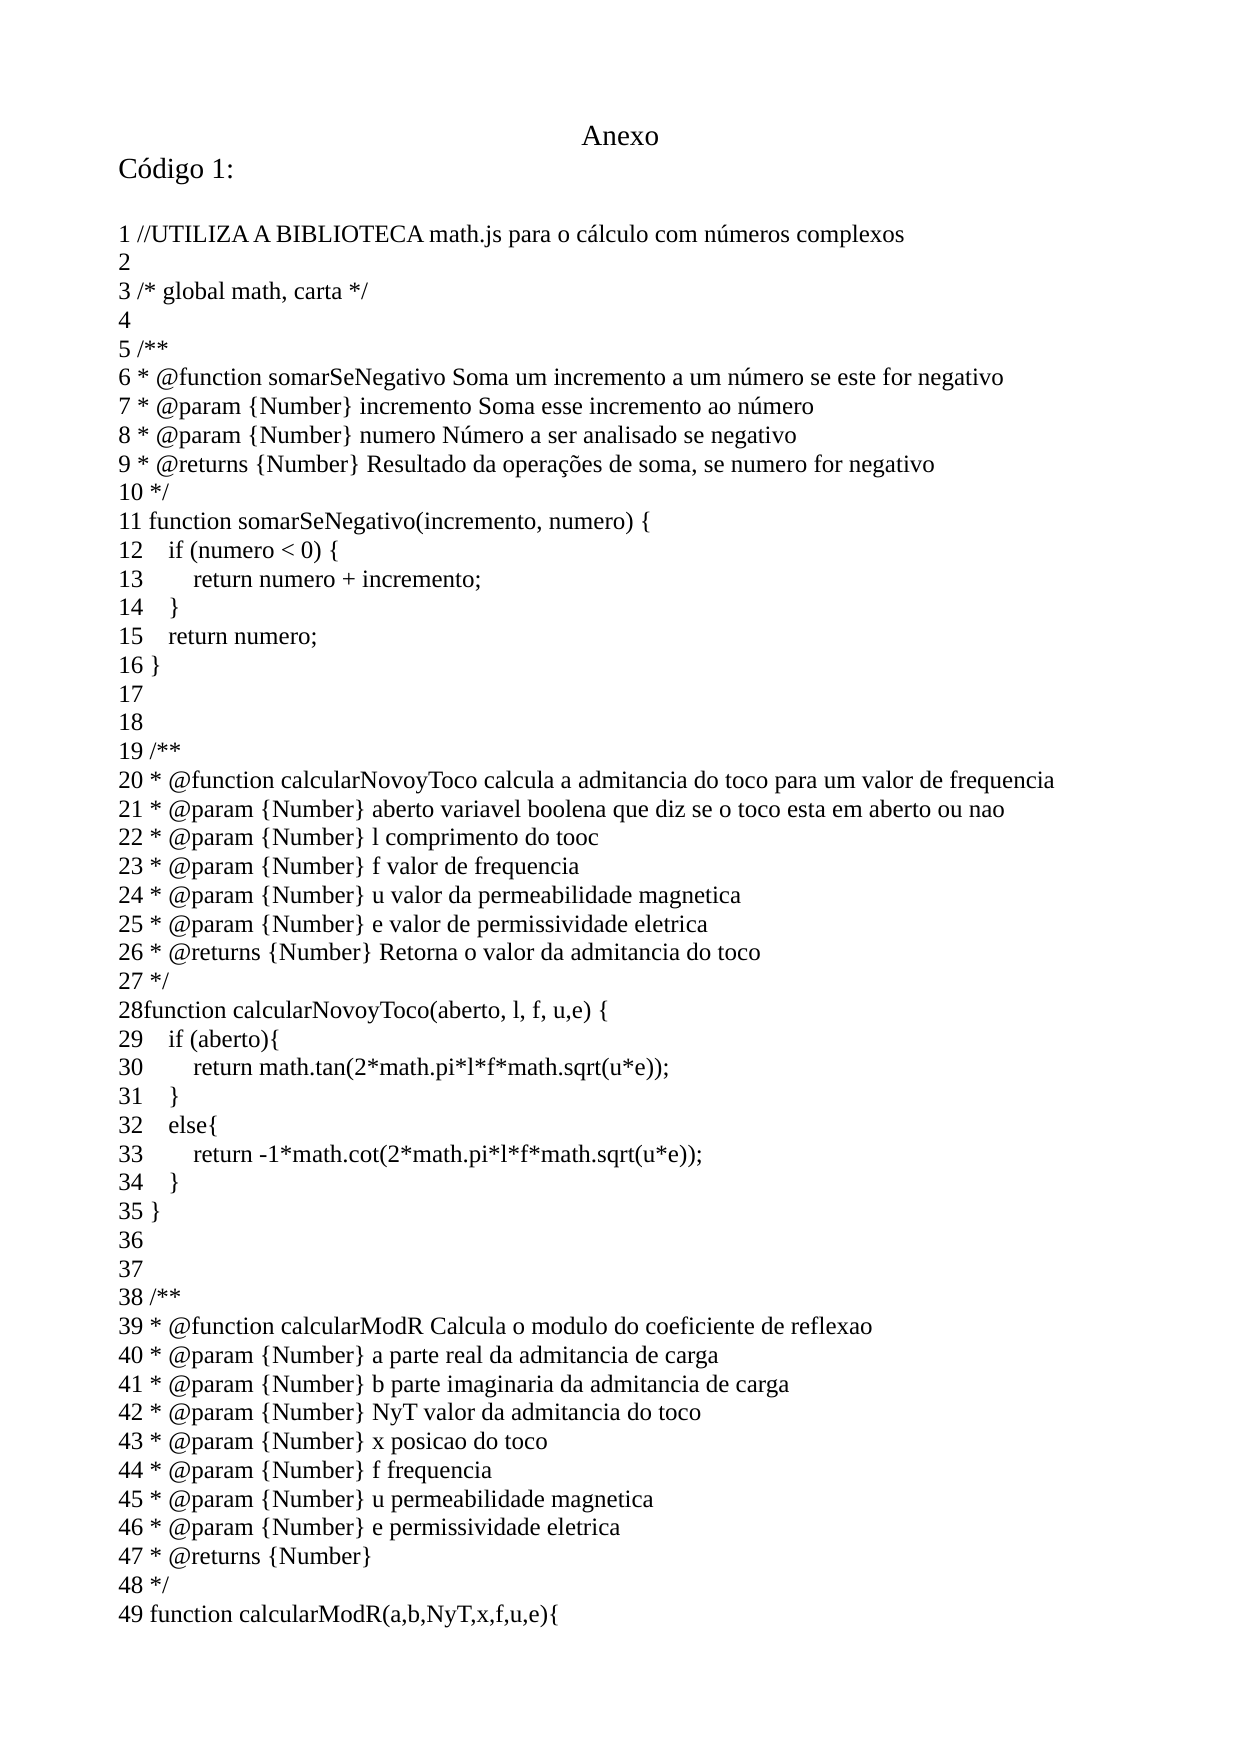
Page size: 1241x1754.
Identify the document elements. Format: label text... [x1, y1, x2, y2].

text 31 } [118, 1081, 1122, 1110]
text 11 function somarSeNegativo(incremento, numero) { [118, 506, 1122, 535]
text 13 return numero + incremento; [118, 564, 1122, 592]
text 34 } [118, 1167, 1122, 1196]
text 48 */ [118, 1570, 1122, 1599]
text 10 */ [118, 477, 1122, 506]
text 12 if (numero < 0) { [118, 535, 1122, 564]
text 23 * @param {Number} f valor de frequencia [118, 851, 1122, 880]
text Código 1: [118, 152, 1122, 185]
text 19 /** [118, 736, 1122, 765]
text 16 } [118, 650, 1122, 679]
text 37 [118, 1254, 1122, 1282]
text 44 * @param {Number} f frequencia [118, 1455, 1122, 1484]
text 17 [118, 679, 1122, 707]
text 8 * @param {Number} numero Número a ser analisado se negativo [118, 420, 1122, 449]
text 20 * @function calcularNovoyToco calcula a admitancia do toco para um valor de frequencia [118, 765, 1122, 794]
text 42 * @param {Number} NyT valor da admitancia do toco [118, 1397, 1122, 1426]
text 33 return -1*math.cot(2*math.pi*l*f*math.sqrt(u*e)); [118, 1139, 1122, 1167]
text 43 * @param {Number} x posicao do toco [118, 1426, 1122, 1455]
text 25 * @param {Number} e valor de permissividade eletrica [118, 909, 1122, 937]
text 6 * @function somarSeNegativo Soma um incremento a um número se este for negativo [118, 362, 1122, 391]
text 22 * @param {Number} l comprimento do tooc [118, 822, 1122, 851]
text 30 return math.tan(2*math.pi*l*f*math.sqrt(u*e)); [118, 1052, 1122, 1081]
text 36 [118, 1225, 1122, 1254]
text 40 * @param {Number} a parte real da admitancia de carga [118, 1340, 1122, 1369]
text 35 } [118, 1196, 1122, 1225]
text 28function calcularNovoyToco(aberto, l, f, u,e) { [118, 995, 1122, 1024]
text 2 [118, 247, 1122, 276]
text 47 * @returns {Number} [118, 1541, 1122, 1570]
text 49 function calcularModR(a,b,NyT,x,f,u,e){ [118, 1599, 1122, 1627]
text 1 //UTILIZA A BIBLIOTECA math.js para o cálculo com números complexos [118, 219, 1122, 247]
text 24 * @param {Number} u valor da permeabilidade magnetica [118, 880, 1122, 909]
text 18 [118, 707, 1122, 736]
text 5 /** [118, 334, 1122, 362]
text 32 else{ [118, 1110, 1122, 1139]
text Anexo [118, 118, 1122, 152]
text 4 [118, 305, 1122, 334]
text 26 * @returns {Number} Retorna o valor da admitancia do toco [118, 937, 1122, 966]
text 46 * @param {Number} e permissividade eletrica [118, 1512, 1122, 1541]
text 38 /** [118, 1282, 1122, 1311]
text 27 */ [118, 966, 1122, 995]
text 9 * @returns {Number} Resultado da operações de soma, se numero for negativo [118, 449, 1122, 477]
text 45 * @param {Number} u permeabilidade magnetica [118, 1484, 1122, 1512]
text 41 * @param {Number} b parte imaginaria da admitancia de carga [118, 1369, 1122, 1397]
text 29 if (aberto){ [118, 1024, 1122, 1052]
text 21 * @param {Number} aberto variavel boolena que diz se o toco esta em aberto ou nao [118, 794, 1122, 822]
text 15 return numero; [118, 621, 1122, 650]
text 3 /* global math, carta */ [118, 276, 1122, 305]
text 14 } [118, 592, 1122, 621]
text 39 * @function calcularModR Calcula o modulo do coeficiente de reflexao [118, 1311, 1122, 1340]
text 7 * @param {Number} incremento Soma esse incremento ao número [118, 391, 1122, 420]
